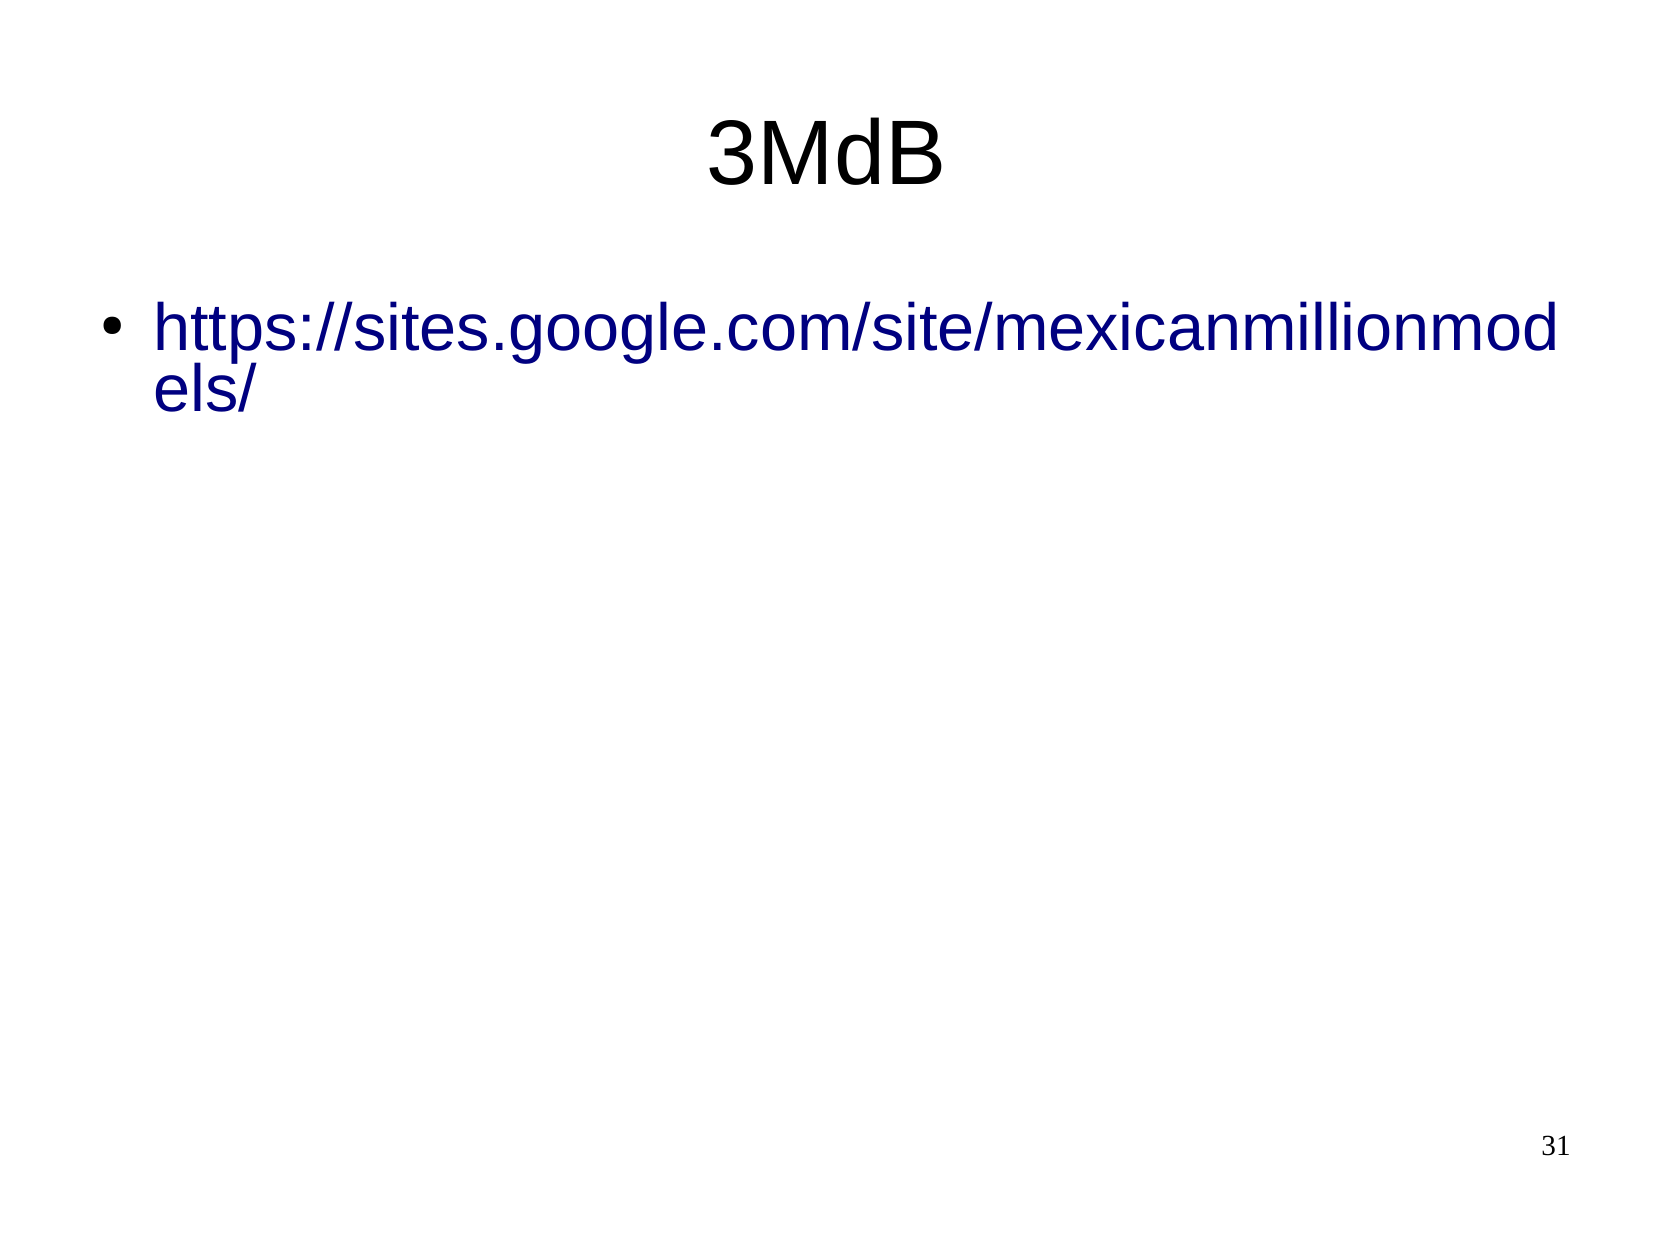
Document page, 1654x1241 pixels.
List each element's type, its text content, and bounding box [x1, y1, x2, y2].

title 3MdB [82, 49, 1571, 257]
list https://sites.google.com/site/mexicanmillionmodels/ [82, 290, 1571, 1010]
